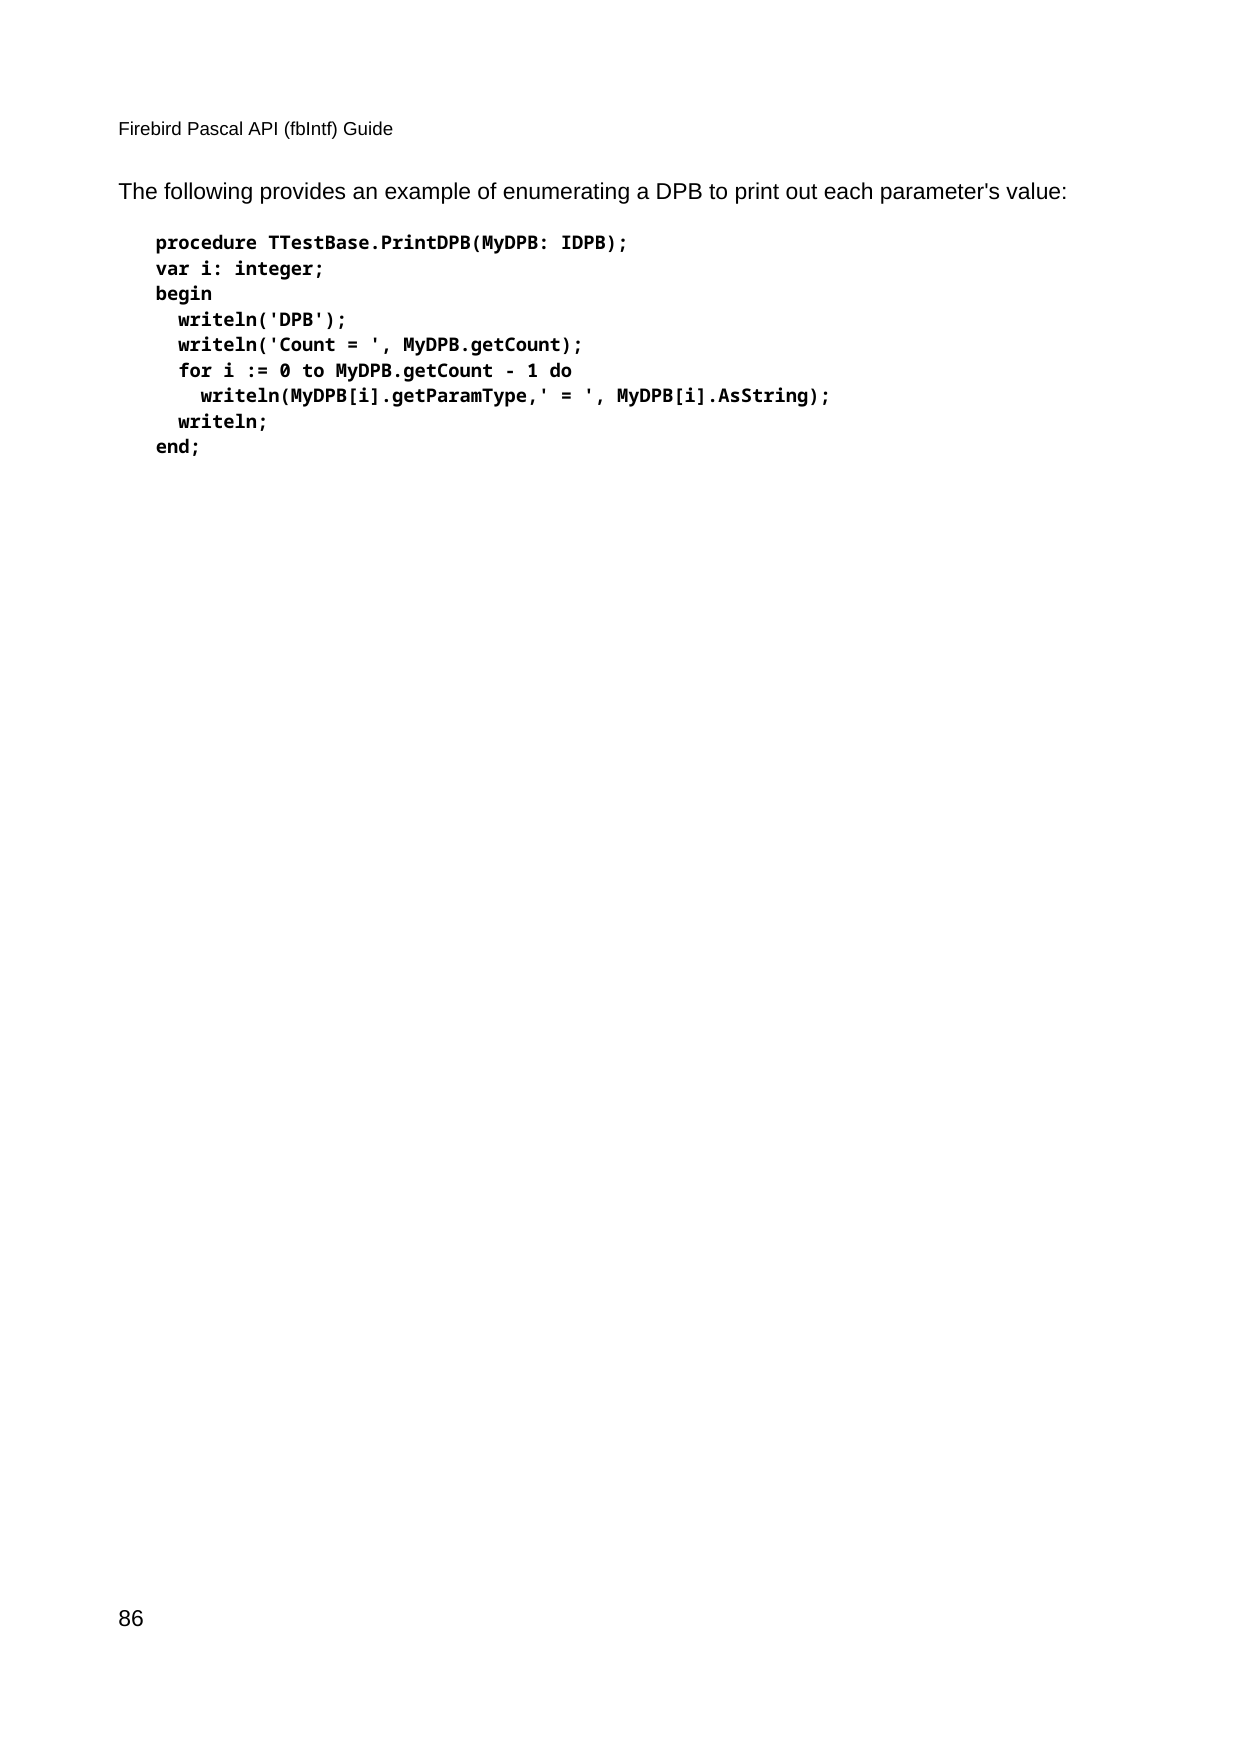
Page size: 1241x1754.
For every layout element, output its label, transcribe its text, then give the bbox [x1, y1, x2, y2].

text writeln(MyDPB[i].getParamType,' = ', MyDPB[i].AsString); [156, 383, 1122, 408]
text writeln; [156, 408, 1122, 434]
text end; [156, 434, 1122, 459]
text procedure TTestBase.PrintDPB(MyDPB: IDPB); [156, 229, 1122, 255]
text The following provides an example of enumerating a DPB to print out each parameter's value: [118, 178, 1122, 204]
text writeln('Count = ', MyDPB.getCount); [156, 332, 1122, 357]
text begin [156, 281, 1122, 306]
text var i: integer; [156, 255, 1122, 281]
text for i := 0 to MyDPB.getCount - 1 do [156, 357, 1122, 383]
text writeln('DPB'); [156, 306, 1122, 332]
